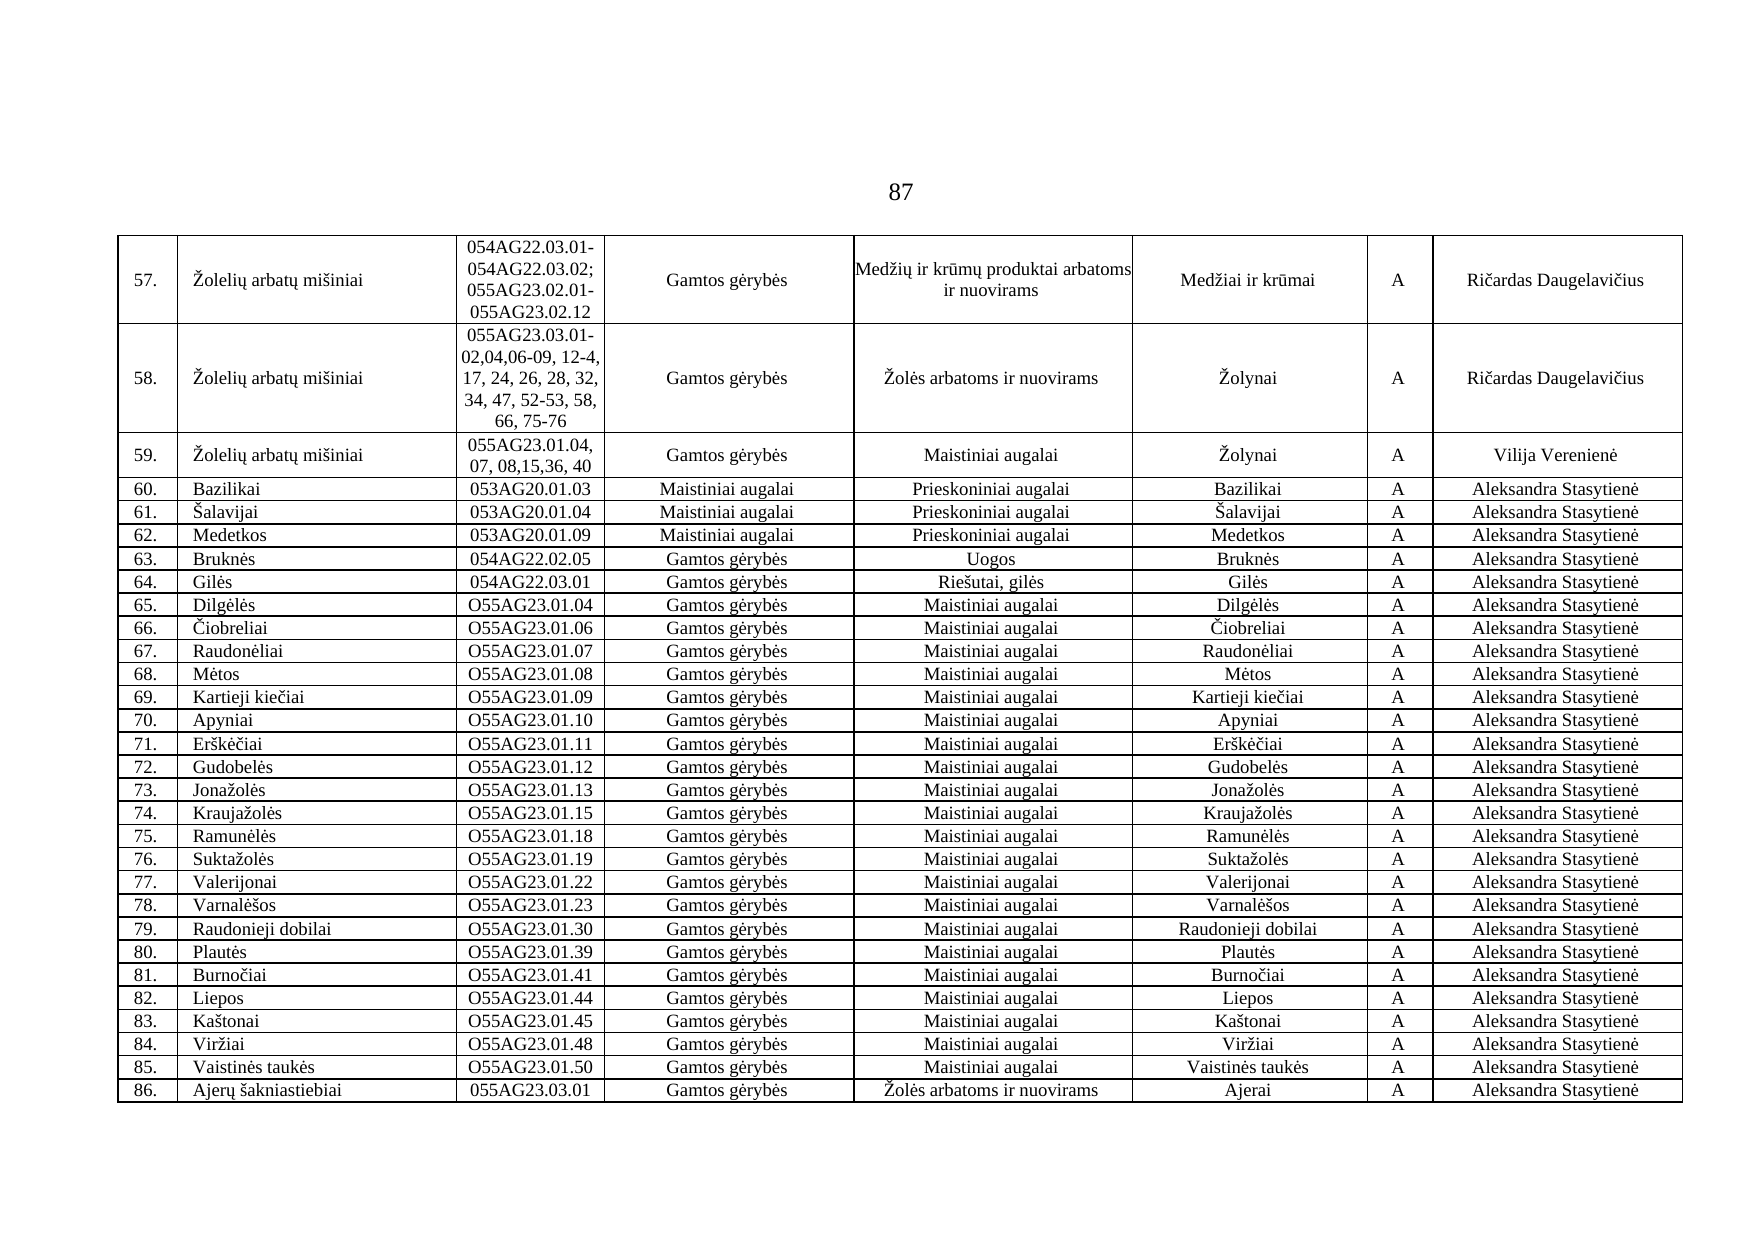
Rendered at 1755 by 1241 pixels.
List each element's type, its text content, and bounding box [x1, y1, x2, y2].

table_cell Aleksandra Stasytienė [1434, 987, 1682, 1008]
table_cell 86. [119, 1080, 177, 1101]
table_cell 75. [119, 825, 177, 847]
table_cell Gamtos gėrybės [605, 433, 853, 477]
table_cell Maistiniai augalai [855, 987, 1132, 1008]
table_cell 65. [119, 594, 177, 615]
table_cell A [1368, 779, 1432, 800]
table_cell Valerijonai [178, 871, 456, 893]
table_cell A [1368, 941, 1432, 962]
table_cell A [1368, 433, 1432, 477]
table_cell 63. [119, 548, 177, 569]
table_cell O55AG23.01.08 [457, 663, 604, 685]
table_cell Liepos [178, 987, 456, 1008]
table_cell Aleksandra Stasytienė [1434, 686, 1682, 708]
table_cell 85. [119, 1056, 177, 1078]
table_cell Bruknės [1133, 548, 1367, 569]
table_cell Maistiniai augalai [855, 802, 1132, 823]
table_cell 64. [119, 571, 177, 592]
table_cell Maistiniai augalai [855, 686, 1132, 708]
table_cell A [1368, 236, 1432, 322]
table_cell 053AG20.01.04 [457, 501, 604, 523]
table_cell Aleksandra Stasytienė [1434, 871, 1682, 893]
table_cell Dilgėlės [178, 594, 456, 615]
table_cell A [1368, 686, 1432, 708]
table_cell O55AG23.01.45 [457, 1010, 604, 1032]
table_cell Žolelių arbatų mišiniai [178, 324, 456, 432]
table_cell Viržiai [1133, 1033, 1367, 1055]
table_cell Mėtos [178, 663, 456, 685]
table_cell Maistiniai augalai [855, 756, 1132, 777]
table_cell Maistiniai augalai [855, 1010, 1132, 1032]
table_cell 62. [119, 525, 177, 546]
table_cell Valerijonai [1133, 871, 1367, 893]
table_cell Aleksandra Stasytienė [1434, 825, 1682, 847]
table_cell Maistiniai augalai [855, 640, 1132, 662]
table_cell Prieskoniniai augalai [855, 478, 1132, 500]
table_cell Aleksandra Stasytienė [1434, 640, 1682, 662]
table_cell Maistiniai augalai [855, 710, 1132, 731]
table_cell Suktažolės [1133, 848, 1367, 870]
table_cell 84. [119, 1033, 177, 1055]
table_cell Gamtos gėrybės [605, 964, 853, 985]
table_cell Bazilikai [178, 478, 456, 500]
table_cell Aleksandra Stasytienė [1434, 733, 1682, 754]
table_cell Gamtos gėrybės [605, 710, 853, 731]
table_cell Kraujažolės [1133, 802, 1367, 823]
table_cell 61. [119, 501, 177, 523]
table_cell Ričardas Daugelavičius [1434, 236, 1682, 322]
table_cell Gamtos gėrybės [605, 825, 853, 847]
table_cell Gamtos gėrybės [605, 617, 853, 638]
table_cell Aleksandra Stasytienė [1434, 779, 1682, 800]
table_cell Maistiniai augalai [855, 941, 1132, 962]
table_cell Gamtos gėrybės [605, 987, 853, 1008]
table_cell O55AG23.01.19 [457, 848, 604, 870]
table_cell Ramunėlės [178, 825, 456, 847]
table_cell 053AG20.01.03 [457, 478, 604, 500]
table_cell O55AG23.01.23 [457, 895, 604, 916]
table_cell Plautės [1133, 941, 1367, 962]
table_cell 76. [119, 848, 177, 870]
table_cell Žolės arbatoms ir nuovirams [855, 1080, 1132, 1101]
table_cell Maistiniai augalai [855, 617, 1132, 638]
table_cell Aleksandra Stasytienė [1434, 964, 1682, 985]
table_cell O55AG23.01.48 [457, 1033, 604, 1055]
table_cell A [1368, 1080, 1432, 1101]
table_cell Liepos [1133, 987, 1367, 1008]
table_cell A [1368, 964, 1432, 985]
table_cell A [1368, 756, 1432, 777]
table_cell Varnalėšos [178, 895, 456, 916]
table_cell A [1368, 987, 1432, 1008]
table_cell Maistiniai augalai [605, 525, 853, 546]
table_cell Maistiniai augalai [855, 918, 1132, 939]
table_cell Kaštonai [178, 1010, 456, 1032]
table_cell 58. [119, 324, 177, 432]
table_cell Gamtos gėrybės [605, 686, 853, 708]
table_cell Aleksandra Stasytienė [1434, 1080, 1682, 1101]
table_cell Aleksandra Stasytienė [1434, 571, 1682, 592]
table_cell Erškėčiai [1133, 733, 1367, 754]
table_cell O55AG23.01.11 [457, 733, 604, 754]
table_cell Aleksandra Stasytienė [1434, 1033, 1682, 1055]
table_cell Vilija Verenienė [1434, 433, 1682, 477]
table_cell A [1368, 594, 1432, 615]
table_cell A [1368, 895, 1432, 916]
table_cell 72. [119, 756, 177, 777]
table_cell Šalavijai [1133, 501, 1367, 523]
table_cell Maistiniai augalai [855, 1033, 1132, 1055]
table_cell O55AG23.01.10 [457, 710, 604, 731]
table_cell Gilės [1133, 571, 1367, 592]
table_cell Gamtos gėrybės [605, 802, 853, 823]
table_cell 78. [119, 895, 177, 916]
table_cell 69. [119, 686, 177, 708]
table_cell O55AG23.01.41 [457, 964, 604, 985]
table_cell A [1368, 640, 1432, 662]
table_cell Čiobreliai [1133, 617, 1367, 638]
table_cell Gamtos gėrybės [605, 756, 853, 777]
table_cell Plautės [178, 941, 456, 962]
table_cell Vaistinės taukės [1133, 1056, 1367, 1078]
table_cell 054AG22.02.05 [457, 548, 604, 569]
table_cell A [1368, 825, 1432, 847]
table_cell Dilgėlės [1133, 594, 1367, 615]
table_cell Aleksandra Stasytienė [1434, 1010, 1682, 1032]
table_cell Gamtos gėrybės [605, 1080, 853, 1101]
table_cell Maistiniai augalai [855, 825, 1132, 847]
table_cell Žolelių arbatų mišiniai [178, 236, 456, 322]
table_cell Maistiniai augalai [605, 478, 853, 500]
table_cell A [1368, 1033, 1432, 1055]
table_cell Gamtos gėrybės [605, 324, 853, 432]
table_cell Raudonėliai [1133, 640, 1367, 662]
table_cell Medetkos [1133, 525, 1367, 546]
table_cell Kraujažolės [178, 802, 456, 823]
table_cell Prieskoniniai augalai [855, 525, 1132, 546]
table_cell Maistiniai augalai [855, 964, 1132, 985]
table_cell Maistiniai augalai [855, 594, 1132, 615]
table_cell A [1368, 871, 1432, 893]
table_cell A [1368, 1010, 1432, 1032]
table_cell A [1368, 501, 1432, 523]
table_cell A [1368, 710, 1432, 731]
table_cell Apyniai [1133, 710, 1367, 731]
table_cell Gamtos gėrybės [605, 1056, 853, 1078]
table_cell Aleksandra Stasytienė [1434, 895, 1682, 916]
table_cell Maistiniai augalai [855, 1056, 1132, 1078]
table_cell Maistiniai augalai [855, 895, 1132, 916]
table_cell A [1368, 733, 1432, 754]
table_cell Ramunėlės [1133, 825, 1367, 847]
table_cell 60. [119, 478, 177, 500]
table_cell Čiobreliai [178, 617, 456, 638]
table_cell Aleksandra Stasytienė [1434, 594, 1682, 615]
table_cell O55AG23.01.50 [457, 1056, 604, 1078]
table_cell 79. [119, 918, 177, 939]
table_cell Kartieji kiečiai [178, 686, 456, 708]
table_cell Aleksandra Stasytienė [1434, 548, 1682, 569]
table_cell Gamtos gėrybės [605, 236, 853, 322]
table_cell O55AG23.01.30 [457, 918, 604, 939]
table_cell Viržiai [178, 1033, 456, 1055]
table_cell Ričardas Daugelavičius [1434, 324, 1682, 432]
table_cell Aleksandra Stasytienė [1434, 617, 1682, 638]
table_cell 74. [119, 802, 177, 823]
table_cell Gamtos gėrybės [605, 848, 853, 870]
table_cell O55AG23.01.39 [457, 941, 604, 962]
table_cell Maistiniai augalai [855, 433, 1132, 477]
table_cell Žolės arbatoms ir nuovirams [855, 324, 1132, 432]
table_cell Raudonieji dobilai [1133, 918, 1367, 939]
table_cell Aleksandra Stasytienė [1434, 501, 1682, 523]
table_cell O55AG23.01.18 [457, 825, 604, 847]
table_cell A [1368, 663, 1432, 685]
table_cell 73. [119, 779, 177, 800]
table_cell O55AG23.01.07 [457, 640, 604, 662]
table_cell Mėtos [1133, 663, 1367, 685]
table_cell Gudobelės [1133, 756, 1367, 777]
table_cell Aleksandra Stasytienė [1434, 941, 1682, 962]
table_cell Aleksandra Stasytienė [1434, 478, 1682, 500]
table_cell O55AG23.01.12 [457, 756, 604, 777]
table_cell Raudonėliai [178, 640, 456, 662]
table_cell A [1368, 802, 1432, 823]
table_cell 055AG23.01.04, 07, 08,15,36, 40 [457, 433, 604, 477]
table_cell 67. [119, 640, 177, 662]
table_cell 82. [119, 987, 177, 1008]
table_cell Medetkos [178, 525, 456, 546]
table_cell Žolynai [1133, 324, 1367, 432]
table_cell Jonažolės [1133, 779, 1367, 800]
table_cell Gamtos gėrybės [605, 640, 853, 662]
table_cell O55AG23.01.22 [457, 871, 604, 893]
table_cell Gamtos gėrybės [605, 548, 853, 569]
table_cell Žolelių arbatų mišiniai [178, 433, 456, 477]
table_cell Medžių ir krūmų produktai arbatoms ir nuovirams [855, 236, 1132, 322]
table_cell Jonažolės [178, 779, 456, 800]
table_cell A [1368, 571, 1432, 592]
table_cell Vaistinės taukės [178, 1056, 456, 1078]
table_cell 054AG22.03.01 [457, 571, 604, 592]
table_cell O55AG23.01.09 [457, 686, 604, 708]
table_cell Aleksandra Stasytienė [1434, 1056, 1682, 1078]
table_cell A [1368, 617, 1432, 638]
table_cell Maistiniai augalai [855, 663, 1132, 685]
table_cell 70. [119, 710, 177, 731]
table_cell Gamtos gėrybės [605, 733, 853, 754]
table_cell Šalavijai [178, 501, 456, 523]
table_cell O55AG23.01.13 [457, 779, 604, 800]
table_cell Erškėčiai [178, 733, 456, 754]
table_cell 81. [119, 964, 177, 985]
table_cell Aleksandra Stasytienė [1434, 918, 1682, 939]
table_cell Maistiniai augalai [855, 779, 1132, 800]
table_cell Maistiniai augalai [605, 501, 853, 523]
table_cell Gudobelės [178, 756, 456, 777]
table_cell Gamtos gėrybės [605, 895, 853, 916]
table_cell Gamtos gėrybės [605, 594, 853, 615]
table_cell Gamtos gėrybės [605, 571, 853, 592]
table_cell Gamtos gėrybės [605, 871, 853, 893]
table_cell Raudonieji dobilai [178, 918, 456, 939]
table_cell 83. [119, 1010, 177, 1032]
table_cell O55AG23.01.04 [457, 594, 604, 615]
table_cell Kaštonai [1133, 1010, 1367, 1032]
table_cell Maistiniai augalai [855, 733, 1132, 754]
table_cell Aleksandra Stasytienė [1434, 663, 1682, 685]
table_cell Prieskoniniai augalai [855, 501, 1132, 523]
table_cell A [1368, 478, 1432, 500]
table_cell A [1368, 1056, 1432, 1078]
table_cell Apyniai [178, 710, 456, 731]
table_cell Aleksandra Stasytienė [1434, 756, 1682, 777]
table_cell A [1368, 918, 1432, 939]
table_cell 59. [119, 433, 177, 477]
table_cell A [1368, 324, 1432, 432]
table_cell O55AG23.01.44 [457, 987, 604, 1008]
table_cell A [1368, 548, 1432, 569]
table_cell A [1368, 525, 1432, 546]
table_cell Bazilikai [1133, 478, 1367, 500]
table_cell Aleksandra Stasytienė [1434, 848, 1682, 870]
table_cell Žolynai [1133, 433, 1367, 477]
table_cell Ajerų šakniastiebiai [178, 1080, 456, 1101]
table_cell Burnočiai [1133, 964, 1367, 985]
table_cell Suktažolės [178, 848, 456, 870]
table_cell 80. [119, 941, 177, 962]
table_cell Burnočiai [178, 964, 456, 985]
table_cell Varnalėšos [1133, 895, 1367, 916]
table_cell 054AG22.03.01-054AG22.03.02; 055AG23.02.01-055AG23.02.12 [457, 236, 604, 322]
table_cell 71. [119, 733, 177, 754]
table_cell 57. [119, 236, 177, 322]
table_cell Aleksandra Stasytienė [1434, 710, 1682, 731]
table_cell Maistiniai augalai [855, 848, 1132, 870]
table_cell 055AG23.03.01 [457, 1080, 604, 1101]
table_cell Gamtos gėrybės [605, 779, 853, 800]
table_cell 053AG20.01.09 [457, 525, 604, 546]
table_cell Riešutai, gilės [855, 571, 1132, 592]
table_cell Gamtos gėrybės [605, 1033, 853, 1055]
table_cell Uogos [855, 548, 1132, 569]
table_cell Kartieji kiečiai [1133, 686, 1367, 708]
table_cell 66. [119, 617, 177, 638]
table_cell Gamtos gėrybės [605, 941, 853, 962]
table_cell Gamtos gėrybės [605, 918, 853, 939]
table_cell A [1368, 848, 1432, 870]
table_cell Gilės [178, 571, 456, 592]
table_cell 055AG23.03.01-02,04,06-09, 12-4, 17, 24, 26, 28, 32, 34, 47, 52-53, 58, 66, 75-76 [457, 324, 604, 432]
table_cell O55AG23.01.06 [457, 617, 604, 638]
table_cell O55AG23.01.15 [457, 802, 604, 823]
table_cell Gamtos gėrybės [605, 1010, 853, 1032]
table_cell Aleksandra Stasytienė [1434, 525, 1682, 546]
table_cell Gamtos gėrybės [605, 663, 853, 685]
table_cell Bruknės [178, 548, 456, 569]
table_cell Aleksandra Stasytienė [1434, 802, 1682, 823]
table_cell 77. [119, 871, 177, 893]
table_cell Maistiniai augalai [855, 871, 1132, 893]
table_cell Ajerai [1133, 1080, 1367, 1101]
table_cell 68. [119, 663, 177, 685]
table_cell Medžiai ir krūmai [1133, 236, 1367, 322]
